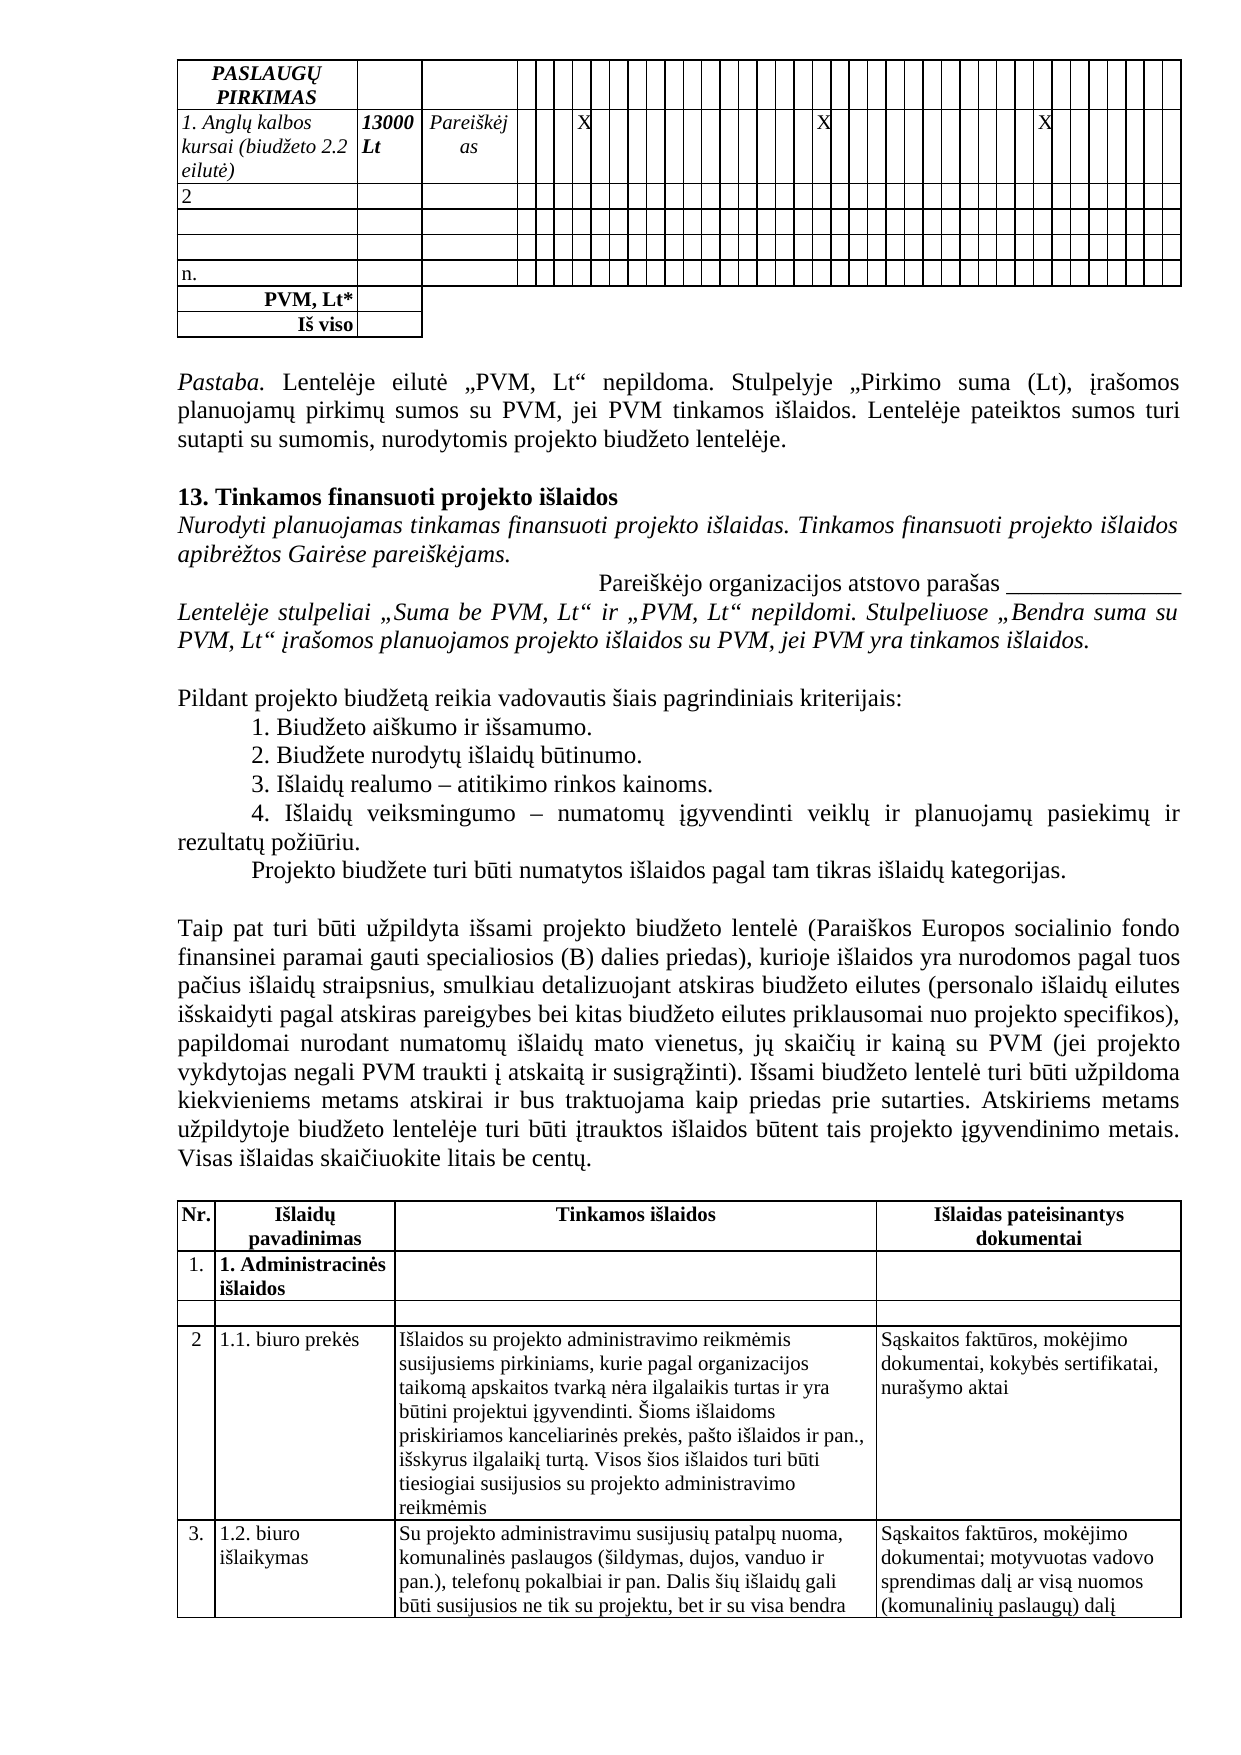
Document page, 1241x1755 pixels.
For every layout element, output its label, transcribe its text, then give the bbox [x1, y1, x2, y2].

table_cell [776, 61, 793, 109]
table_cell [178, 210, 357, 234]
table_cell [1163, 110, 1180, 182]
table_cell [1108, 261, 1125, 285]
table_cell [518, 235, 535, 259]
table_cell [1016, 61, 1033, 109]
table_cell [684, 261, 701, 285]
table_cell [684, 184, 701, 208]
table_cell [592, 110, 609, 182]
table_cell [1108, 110, 1125, 182]
table_cell [868, 261, 885, 285]
table_cell [1071, 61, 1088, 109]
table_cell [666, 235, 683, 259]
table_cell [1034, 184, 1051, 208]
table_cell [1163, 261, 1180, 285]
table_cell [1163, 61, 1180, 109]
table_cell [850, 61, 867, 109]
table_cell [1071, 210, 1088, 234]
table_cell [1016, 110, 1033, 182]
table_cell [905, 261, 922, 285]
table_cell [518, 61, 535, 109]
table_cell [1108, 61, 1125, 109]
table_cell [537, 235, 553, 259]
table_cell [573, 261, 590, 285]
text Nurodyti planuojamas tinkamas finansuoti projekto išlaidas. Tinkamos finansuoti projekto išlaidos apibrėžtos Gairėse pareiškėjams. [177, 510, 1181, 568]
table_cell [942, 184, 959, 208]
text 4. Išlaidų veiksmingumo – numatomų įgyvendinti veiklų ir planuojamų pasiekimų ir rezultatų požiūriu. [177, 798, 1181, 855]
table_cell [647, 261, 664, 285]
table_cell [721, 210, 738, 234]
table_cell [924, 61, 941, 109]
table_cell [702, 61, 719, 109]
table_cell [813, 261, 830, 285]
table_cell [832, 184, 848, 208]
table_cell [739, 61, 756, 109]
table_cell [997, 261, 1014, 285]
table_cell [647, 235, 664, 259]
table_cell [979, 261, 996, 285]
table_cell [850, 210, 867, 234]
table_cell [979, 210, 996, 234]
table_cell n. [178, 261, 357, 285]
table_cell 1. Anglų kalbos kursai (biudžeto 2.2 eilutė) [178, 110, 357, 182]
text 3. Išlaidų realumo – atitikimo rinkos kainoms. [177, 769, 1181, 798]
table_cell [555, 235, 572, 259]
table_cell [537, 210, 553, 234]
table_cell [877, 1301, 1180, 1325]
table_cell [178, 1301, 214, 1325]
table_cell [537, 110, 553, 182]
table_cell [592, 261, 609, 285]
table_cell [629, 235, 646, 259]
table_cell [555, 184, 572, 208]
table_cell [721, 110, 738, 182]
text 1. Biudžeto aiškumo ir išsamumo. [177, 712, 1181, 740]
table_cell [721, 184, 738, 208]
table_cell [666, 184, 683, 208]
table_cell [776, 210, 793, 234]
table_cell [905, 110, 922, 182]
table_cell [739, 184, 756, 208]
table_cell [537, 61, 553, 109]
table_cell [776, 261, 793, 285]
table_cell [905, 210, 922, 234]
table_cell [1090, 235, 1107, 259]
table_cell [629, 210, 646, 234]
table_cell Išlaidos su projekto administravimo reikmėmis susijusiems pirkiniams, kurie pagal organizacijos taikomą apskaitos tvarką nėra ilgalaikis turtas ir yra būtini projektui įgyvendinti. Šioms išlaidoms priskiriamos kanceliarinės prekės, pašto išlaidos ir pan., išskyrus ilgalaikį turtą. Visos šios išlaidos turi būti tiesiogiai susijusios su projekto administravimo reikmėmis [396, 1327, 876, 1519]
table_cell [573, 235, 590, 259]
table_cell [1071, 184, 1088, 208]
table_cell [1145, 61, 1162, 109]
table_cell X [813, 110, 830, 182]
table_cell [795, 210, 812, 234]
table_cell [1163, 184, 1180, 208]
table_cell [1090, 110, 1107, 182]
table_cell 13000 Lt [358, 110, 421, 182]
table_cell [979, 184, 996, 208]
table_cell [666, 61, 683, 109]
table_cell X [1034, 110, 1051, 182]
text 2. Biudžete nurodytų išlaidų būtinumo. [177, 740, 1181, 769]
table_cell [423, 287, 1181, 311]
table_cell [684, 210, 701, 234]
table_cell 2 [178, 184, 357, 208]
table_cell [647, 210, 664, 234]
table_cell [555, 210, 572, 234]
table_cell [702, 110, 719, 182]
table_cell [795, 184, 812, 208]
table_cell [1108, 235, 1125, 259]
table_cell [396, 1252, 876, 1300]
table_cell [178, 235, 357, 259]
table_cell [1145, 210, 1162, 234]
table_cell [423, 210, 517, 234]
table_cell Iš viso [178, 312, 357, 336]
table_cell [423, 184, 517, 208]
table_cell [702, 235, 719, 259]
table_cell [795, 110, 812, 182]
table_cell [666, 110, 683, 182]
table_cell [997, 61, 1014, 109]
table_cell [610, 261, 627, 285]
table_cell [1016, 261, 1033, 285]
table_cell [942, 261, 959, 285]
table_cell [1090, 210, 1107, 234]
table_cell Sąskaitos faktūros, mokėjimo dokumentai; motyvuotas vadovo sprendimas dalį ar visą nuomos (komunalinių paslaugų) dalį [877, 1521, 1180, 1617]
table_cell [1053, 235, 1070, 259]
table_cell [961, 235, 978, 259]
table_cell [1053, 210, 1070, 234]
table_cell [961, 110, 978, 182]
table_cell [739, 235, 756, 259]
text Lentelėje stulpeliai „Suma be PVM, Lt“ ir „PVM, Lt“ nepildomi. Stulpeliuose „Bendra suma su PVM, Lt“ įrašomos planuojamos projekto išlaidos su PVM, jei PVM yra tinkamos išlaidos. [177, 597, 1181, 654]
table_header Išlaidas pateisinantys dokumentai [877, 1202, 1180, 1250]
table_cell [702, 210, 719, 234]
table_cell [702, 184, 719, 208]
table_cell [961, 184, 978, 208]
table_cell [666, 210, 683, 234]
table_cell [358, 287, 421, 311]
table_cell X [573, 110, 590, 182]
table_cell [832, 261, 848, 285]
table_cell [1016, 235, 1033, 259]
table_cell [924, 110, 941, 182]
table_cell [887, 110, 904, 182]
table_cell [537, 184, 553, 208]
table_cell [942, 110, 959, 182]
table_cell [216, 1301, 394, 1325]
table_header Išlaidų pavadinimas [216, 1202, 394, 1250]
table_cell [979, 235, 996, 259]
table_cell [647, 61, 664, 109]
table_cell [832, 210, 848, 234]
table_header Nr. [178, 1202, 214, 1250]
text Pastaba. Lentelėje eilutė „PVM, Lt“ nepildoma. Stulpelyje „Pirkimo suma (Lt), įrašomos planuojamų pirkimų sumos su PVM, jei PVM tinkamos išlaidos. Lentelėje pateiktos sumos turi sutapti su sumomis, nurodytomis projekto biudžeto lentelėje. [177, 367, 1181, 453]
table_cell [610, 210, 627, 234]
table_cell 1. [178, 1252, 214, 1300]
table_cell [1053, 61, 1070, 109]
table_cell [961, 261, 978, 285]
table_cell [739, 261, 756, 285]
table_cell [610, 235, 627, 259]
text 13. Tinkamos finansuoti projekto išlaidos [177, 482, 1181, 510]
table_cell [832, 110, 848, 182]
table_cell [592, 61, 609, 109]
table_cell [1053, 110, 1070, 182]
table_cell [813, 235, 830, 259]
table_cell [1163, 235, 1180, 259]
table_cell [887, 235, 904, 259]
table_cell [573, 210, 590, 234]
table_cell [776, 184, 793, 208]
table_cell [942, 210, 959, 234]
table_cell [684, 235, 701, 259]
table_cell [358, 210, 421, 234]
table_cell [1071, 235, 1088, 259]
table_cell [537, 261, 553, 285]
table_cell [610, 184, 627, 208]
text Projekto biudžete turi būti numatytos išlaidos pagal tam tikras išlaidų kategorijas. [177, 855, 1181, 884]
table_cell [684, 110, 701, 182]
table_cell [1071, 261, 1088, 285]
table_cell [518, 184, 535, 208]
table_cell [758, 110, 775, 182]
table_cell [518, 261, 535, 285]
table_cell [924, 261, 941, 285]
table_cell [1108, 184, 1125, 208]
table_cell [1090, 261, 1107, 285]
table_cell [887, 210, 904, 234]
table_cell [518, 210, 535, 234]
table_cell [776, 110, 793, 182]
table_cell [961, 210, 978, 234]
table_cell [1090, 61, 1107, 109]
table_cell Pareiškėjas [423, 110, 517, 182]
table_cell 1.2. biuro išlaikymas [216, 1521, 394, 1617]
table_cell [592, 210, 609, 234]
text Pareiškėjo organizacijos atstovo parašas ______________ [177, 568, 1181, 597]
table_cell [924, 235, 941, 259]
table_cell [1127, 61, 1143, 109]
table_cell [887, 184, 904, 208]
table_cell PASLAUGŲ PIRKIMAS [178, 61, 357, 109]
table_cell [758, 261, 775, 285]
table_cell [721, 61, 738, 109]
table_cell [1145, 261, 1162, 285]
table_cell [358, 184, 421, 208]
table_cell [666, 261, 683, 285]
table_cell PVM, Lt* [178, 287, 357, 311]
table_cell [629, 61, 646, 109]
table_cell [905, 184, 922, 208]
table_cell [396, 1301, 876, 1325]
table_cell [518, 110, 535, 182]
table_cell [1127, 235, 1143, 259]
table_cell [850, 184, 867, 208]
table_cell [832, 61, 848, 109]
table_cell [1127, 210, 1143, 234]
table_cell [1127, 184, 1143, 208]
table_cell [610, 110, 627, 182]
table_cell [629, 261, 646, 285]
table_cell [979, 110, 996, 182]
table_cell [868, 235, 885, 259]
table_cell [1034, 61, 1051, 109]
table_cell [1016, 184, 1033, 208]
table_cell [1034, 235, 1051, 259]
table_cell [961, 61, 978, 109]
table_cell Sąskaitos faktūros, mokėjimo dokumentai, kokybės sertifikatai, nurašymo aktai [877, 1327, 1180, 1519]
table_cell [1034, 261, 1051, 285]
table_cell [647, 110, 664, 182]
table_cell [739, 210, 756, 234]
table_cell [758, 235, 775, 259]
table_cell [997, 184, 1014, 208]
table_cell 3. [178, 1521, 214, 1617]
table_cell [1053, 261, 1070, 285]
table_cell 2 [178, 1327, 214, 1519]
table_cell [758, 61, 775, 109]
table_cell [573, 184, 590, 208]
table_cell [739, 110, 756, 182]
table_cell [795, 61, 812, 109]
table_cell [997, 235, 1014, 259]
table_cell [358, 261, 421, 285]
table_cell [868, 210, 885, 234]
table_cell [684, 61, 701, 109]
table_cell [795, 261, 812, 285]
table_cell [1163, 210, 1180, 234]
table_cell [850, 110, 867, 182]
table_cell 1.1. biuro prekės [216, 1327, 394, 1519]
table_cell [868, 184, 885, 208]
table_cell [868, 61, 885, 109]
table_cell [1127, 110, 1143, 182]
table_cell [358, 235, 421, 259]
table_cell [795, 235, 812, 259]
table_cell [423, 235, 517, 259]
text Taip pat turi būti užpildyta išsami projekto biudžeto lentelė (Paraiškos Europos socialinio fondo finansinei paramai gauti specialiosios (B) dalies priedas), kurioje išlaidos yra nurodomos pagal tuos pačius išlaidų straipsnius, smulkiau detalizuojant atskiras biudžeto eilutes (personalo išlaidų eilutes išskaidyti pagal atskiras pareigybes bei kitas biudžeto eilutes priklausomai nuo projekto specifikos), papildomai nurodant numatomų išlaidų mato vienetus, jų skaičių ir kainą su PVM (jei projekto vykdytojas negali PVM traukti į atskaitą ir susigrąžinti). Išsami biudžeto lentelė turi būti užpildoma kiekvieniems metams atskirai ir bus traktuojama kaip priedas prie sutarties. Atskiriems metams užpildytoje biudžeto lentelėje turi būti įtrauktos išlaidos būtent tais projekto įgyvendinimo metais. Visas išlaidas skaičiuokite litais be centų. [177, 913, 1181, 1172]
table_cell [573, 61, 590, 109]
table_cell [1108, 210, 1125, 234]
table_cell [776, 235, 793, 259]
table_cell [1145, 235, 1162, 259]
table_cell [423, 311, 1181, 336]
table_cell [924, 184, 941, 208]
table_cell [905, 235, 922, 259]
table_cell [813, 61, 830, 109]
table_cell [423, 261, 517, 285]
table_cell [887, 61, 904, 109]
table_cell [358, 312, 421, 336]
table_cell [423, 61, 517, 109]
table_cell [1145, 184, 1162, 208]
table_cell Su projekto administravimu susijusių patalpų nuoma, komunalinės paslaugos (šildymas, dujos, vanduo ir pan.), telefonų pokalbiai ir pan. Dalis šių išlaidų gali būti susijusios ne tik su projektu, bet ir su visa bendra [396, 1521, 876, 1617]
table_cell [979, 61, 996, 109]
text Pildant projekto biudžetą reikia vadovautis šiais pagrindiniais kriterijais: [177, 683, 1181, 712]
table_cell [610, 61, 627, 109]
table_cell [1145, 110, 1162, 182]
table_cell [592, 184, 609, 208]
table_cell [905, 61, 922, 109]
table_cell [924, 210, 941, 234]
table_cell [702, 261, 719, 285]
table_cell [592, 235, 609, 259]
table_cell [555, 110, 572, 182]
table_cell [555, 61, 572, 109]
table_cell [997, 210, 1014, 234]
table_cell [647, 184, 664, 208]
table_cell [758, 210, 775, 234]
table_cell [942, 61, 959, 109]
table_cell [887, 261, 904, 285]
table_cell [555, 261, 572, 285]
table_cell [758, 184, 775, 208]
table_cell [721, 261, 738, 285]
table_cell [629, 184, 646, 208]
table_cell [813, 184, 830, 208]
table_cell 1. Administracinės išlaidos [216, 1252, 394, 1300]
table_cell [629, 110, 646, 182]
table_cell [1034, 210, 1051, 234]
table_cell [1016, 210, 1033, 234]
table_header Tinkamos išlaidos [396, 1202, 876, 1250]
table_cell [1053, 184, 1070, 208]
table_cell [813, 210, 830, 234]
table_cell [1090, 184, 1107, 208]
table_cell [877, 1252, 1180, 1300]
table_cell [1127, 261, 1143, 285]
table_cell [850, 261, 867, 285]
table_cell [721, 235, 738, 259]
table_cell [1071, 110, 1088, 182]
table_cell [832, 235, 848, 259]
table_cell [358, 61, 421, 109]
table_cell [850, 235, 867, 259]
table_cell [868, 110, 885, 182]
table_cell [997, 110, 1014, 182]
table_cell [942, 235, 959, 259]
